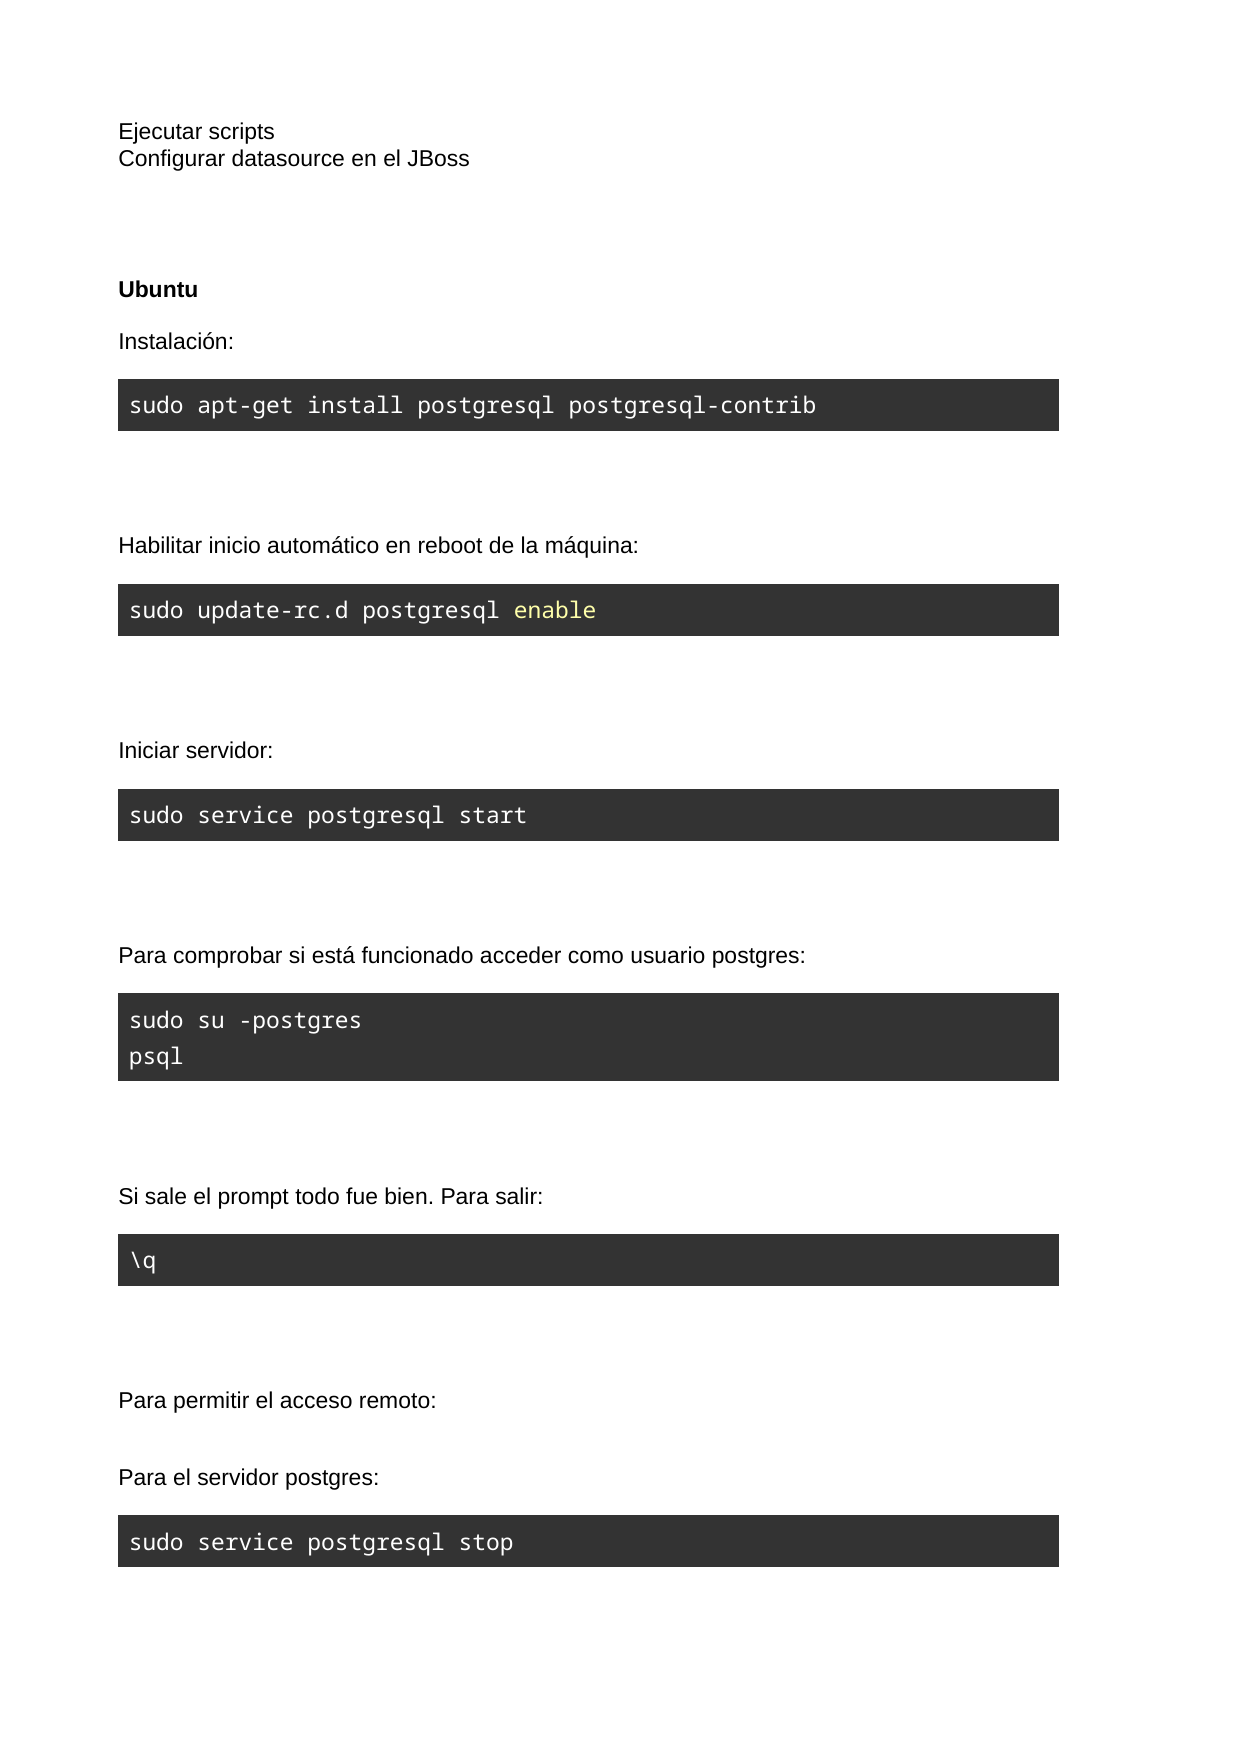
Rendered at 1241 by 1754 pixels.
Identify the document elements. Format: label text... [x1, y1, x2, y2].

text Si sale el prompt todo fue bien. Para salir: [118, 1183, 1122, 1209]
text Configurar datasource en el JBoss [118, 144, 1122, 171]
text Ejecutar scripts [118, 118, 1122, 144]
table_header \q [118, 1234, 1059, 1286]
table_header sudo service postgresql start [118, 789, 1059, 841]
text Para permitir el acceso remoto: [118, 1387, 1122, 1414]
table_header sudo update-rc.d postgresql enable [118, 584, 1059, 636]
text Habilitar inicio automático en reboot de la máquina: [118, 532, 1122, 559]
table_header sudo service postgresql stop [118, 1515, 1059, 1567]
text Iniciar servidor: [118, 737, 1122, 763]
table_header sudo su -postgres psql [118, 993, 1059, 1081]
text Para el servidor postgres: [118, 1464, 1122, 1490]
text Instalación: [118, 328, 1122, 354]
table_header sudo apt-get install postgresql postgresql-contrib [118, 379, 1059, 431]
text Ubuntu [118, 276, 1122, 303]
text Para comprobar si está funcionado acceder como usuario postgres: [118, 942, 1122, 968]
